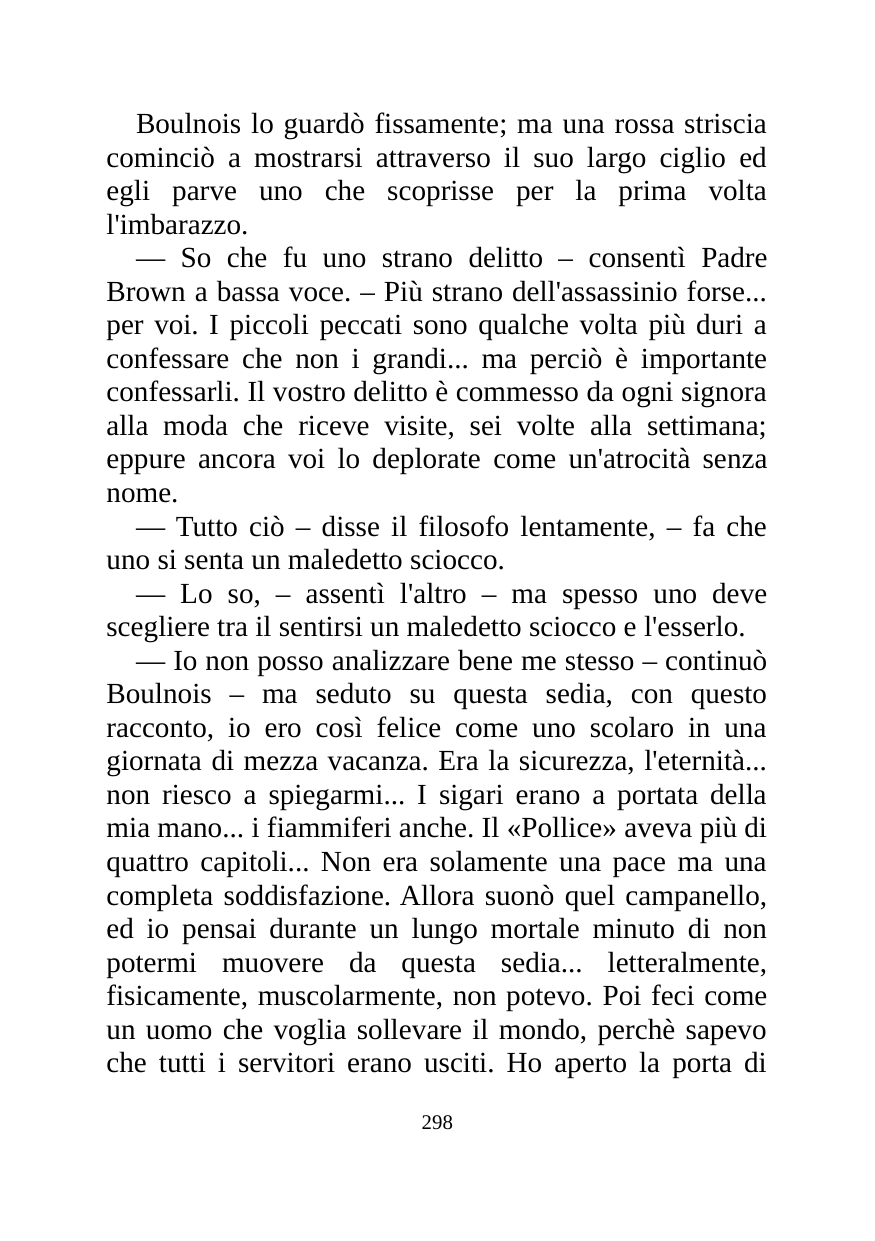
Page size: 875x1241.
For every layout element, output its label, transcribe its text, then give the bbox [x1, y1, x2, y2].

text Boulnois lo guardò fissamente; ma una rossa striscia cominciò a mostrarsi attraverso il suo largo ciglio ed egli parve uno che scoprisse per la prima volta l'imbarazzo. [106, 106, 768, 240]
text — So che fu uno strano delitto – consentì Padre Brown a bassa voce. – Più strano dell'assassinio forse... per voi. I piccoli peccati sono qualche volta più duri a confessare che non i grandi... ma perciò è importante confessarli. Il vostro delitto è commesso da ogni signora alla moda che riceve visite, sei volte alla settimana; eppure ancora voi lo deplorate come un'atrocità senza nome. [106, 240, 768, 509]
text — Tutto ciò – disse il filosofo lentamente, – fa che uno si senta un maledetto sciocco. [106, 509, 768, 576]
text — Lo so, – assentì l'altro – ma spesso uno deve scegliere tra il sentirsi un maledetto sciocco e l'esserlo. [106, 576, 768, 643]
text — Io non posso analizzare bene me stesso – continuò Boulnois – ma seduto su questa sedia, con questo racconto, io ero così felice come uno scolaro in una giornata di mezza vacanza. Era la sicurezza, l'eternità... non riesco a spiegarmi... I sigari erano a portata della mia mano... i fiammiferi anche. Il «Pollice» aveva più di quattro capitoli... Non era solamente una pace ma una completa soddisfazione. Allora suonò quel campanello, ed io pensai durante un lungo mortale minuto di non potermi muovere da questa sedia... letteralmente, fisicamente, muscolarmente, non potevo. Poi feci come un uomo che voglia sollevare il mondo, perchè sapevo che tutti i servitori erano usciti. Ho aperto la porta di [106, 643, 768, 1079]
